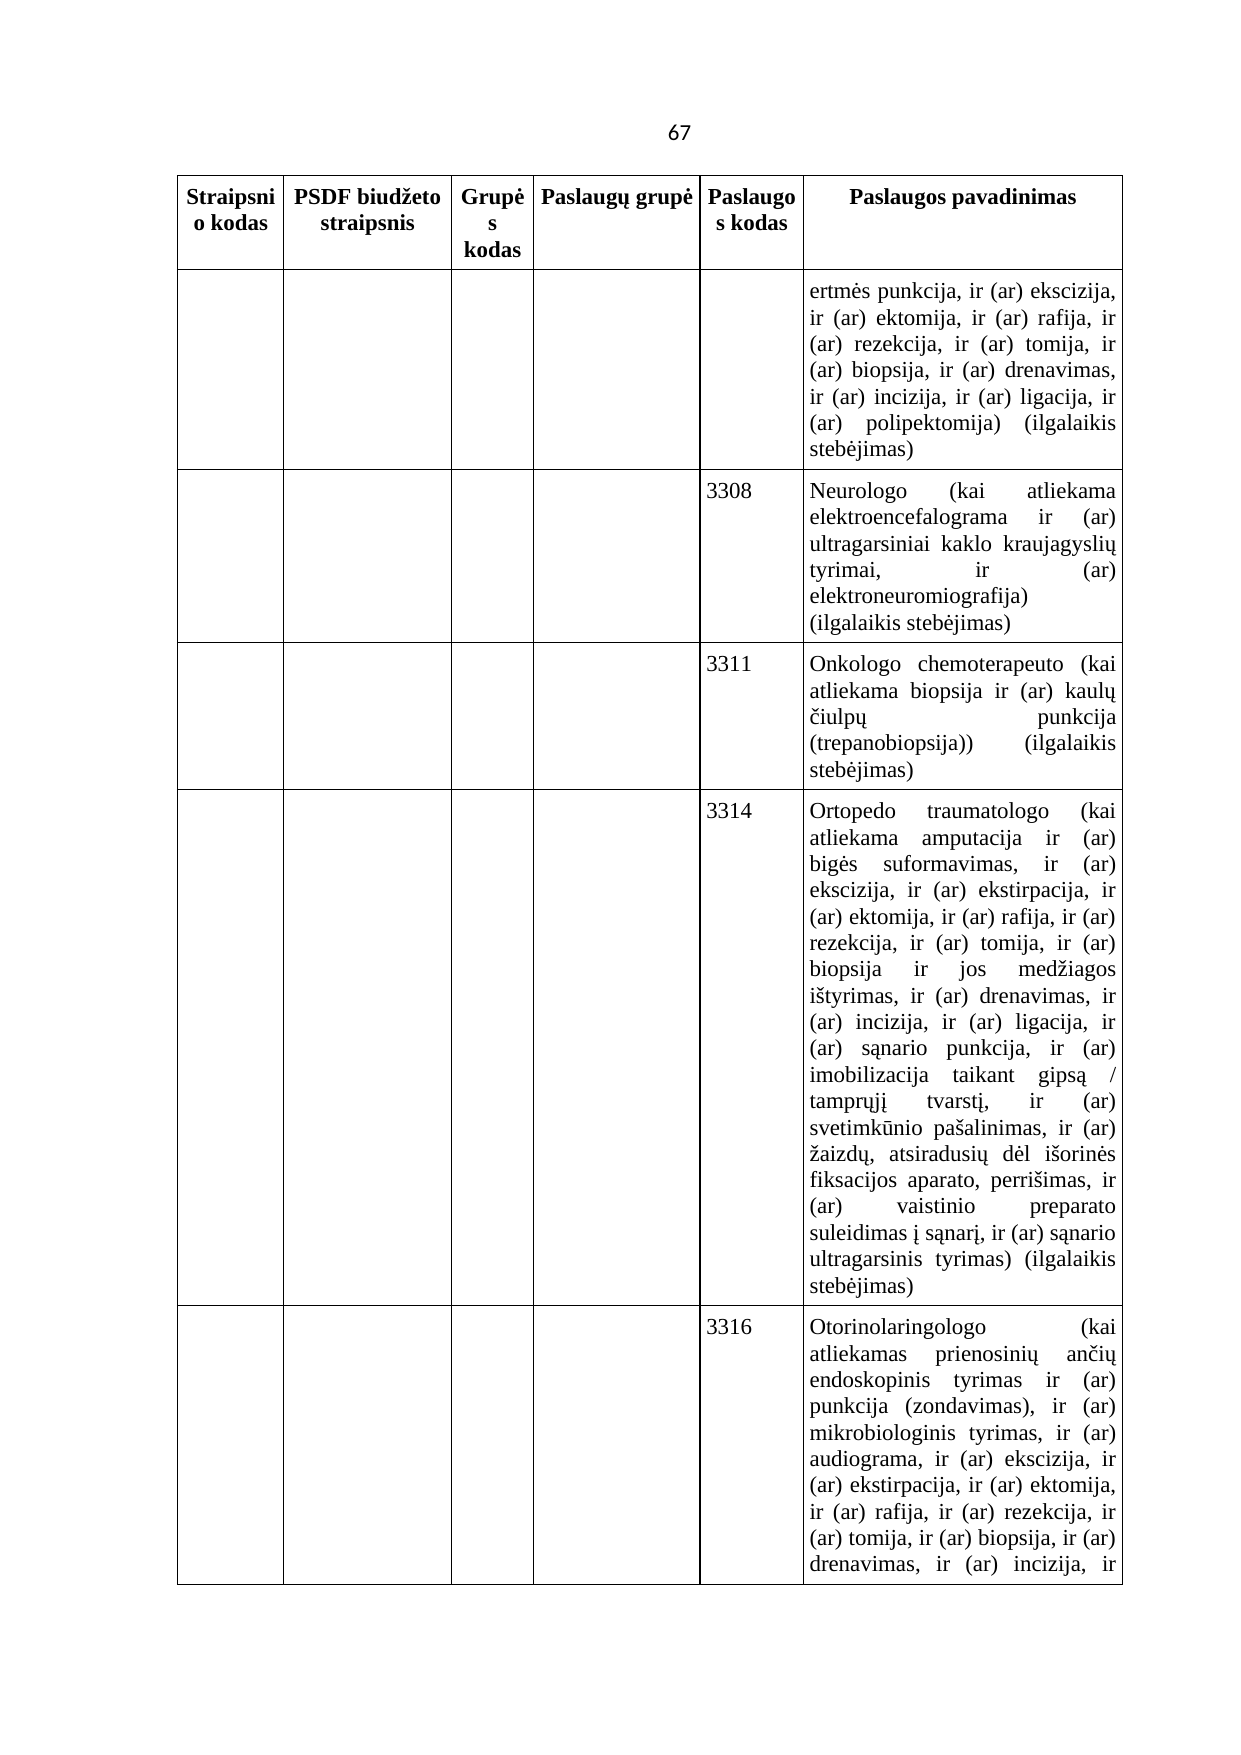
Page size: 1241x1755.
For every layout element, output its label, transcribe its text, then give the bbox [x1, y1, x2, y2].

table_header PSDF biudžeto straipsnis [284, 176, 451, 269]
table_cell [178, 270, 283, 469]
table_cell [452, 270, 533, 469]
table_cell [534, 1306, 699, 1584]
table_cell [178, 470, 283, 642]
table_cell [284, 470, 451, 642]
table_cell 3311 [701, 643, 803, 789]
table_cell ertmės punkcija, ir (ar) ekscizija, ir (ar) ektomija, ir (ar) rafija, ir (ar) rezekcija, ir (ar) tomija, ir (ar) biopsija, ir (ar) drenavimas, ir (ar) incizija, ir (ar) ligacija, ir (ar) polipektomija) (ilgalaikis stebėjimas) [804, 270, 1122, 469]
table_cell [534, 643, 699, 789]
table_cell [284, 643, 451, 789]
table_cell [534, 270, 699, 469]
table_cell 3314 [701, 790, 803, 1305]
table_cell [452, 470, 533, 642]
table_cell [178, 790, 283, 1305]
table_cell [452, 790, 533, 1305]
table_cell Ortopedo traumatologo (kai atliekama amputacija ir (ar) bigės suformavimas, ir (ar) ekscizija, ir (ar) ekstirpacija, ir (ar) ektomija, ir (ar) rafija, ir (ar) rezekcija, ir (ar) tomija, ir (ar) biopsija ir jos medžiagos ištyrimas, ir (ar) drenavimas, ir (ar) incizija, ir (ar) ligacija, ir (ar) sąnario punkcija, ir (ar) imobilizacija taikant gipsą / tamprųjį tvarstį, ir (ar) svetimkūnio pašalinimas, ir (ar) žaizdų, atsiradusių dėl išorinės fiksacijos aparato, perrišimas, ir (ar) vaistinio preparato suleidimas į sąnarį, ir (ar) sąnario ultragarsinis tyrimas) (ilgalaikis stebėjimas) [804, 790, 1122, 1305]
table_cell Onkologo chemoterapeuto (kai atliekama biopsija ir (ar) kaulų čiulpų punkcija (trepanobiopsija)) (ilgalaikis stebėjimas) [804, 643, 1122, 789]
table_cell [284, 1306, 451, 1584]
table_cell [534, 790, 699, 1305]
table_header Straipsnio kodas [178, 176, 283, 269]
table_cell [701, 270, 803, 469]
table_cell [178, 1306, 283, 1584]
table_header Paslaugų grupė [534, 176, 699, 269]
table_cell [284, 270, 451, 469]
table_header Paslaugos pavadinimas [804, 176, 1122, 269]
table_header Grupės kodas [452, 176, 533, 269]
table_cell [284, 790, 451, 1305]
table_cell [534, 470, 699, 642]
table_header Paslaugos kodas [701, 176, 803, 269]
table_cell [452, 1306, 533, 1584]
table_cell Otorinolaringologo (kai atliekamas prienosinių ančių endoskopinis tyrimas ir (ar) punkcija (zondavimas), ir (ar) mikrobiologinis tyrimas, ir (ar) audiograma, ir (ar) ekscizija, ir (ar) ekstirpacija, ir (ar) ektomija, ir (ar) rafija, ir (ar) rezekcija, ir (ar) tomija, ir (ar) biopsija, ir (ar) drenavimas, ir (ar) incizija, ir [804, 1306, 1122, 1584]
table_cell [178, 643, 283, 789]
table_cell 3308 [701, 470, 803, 642]
table_cell [452, 643, 533, 789]
table_cell 3316 [701, 1306, 803, 1584]
table_cell Neurologo (kai atliekama elektroencefalograma ir (ar) ultragarsiniai kaklo kraujagyslių tyrimai, ir (ar) elektroneuromiografija) (ilgalaikis stebėjimas) [804, 470, 1122, 642]
